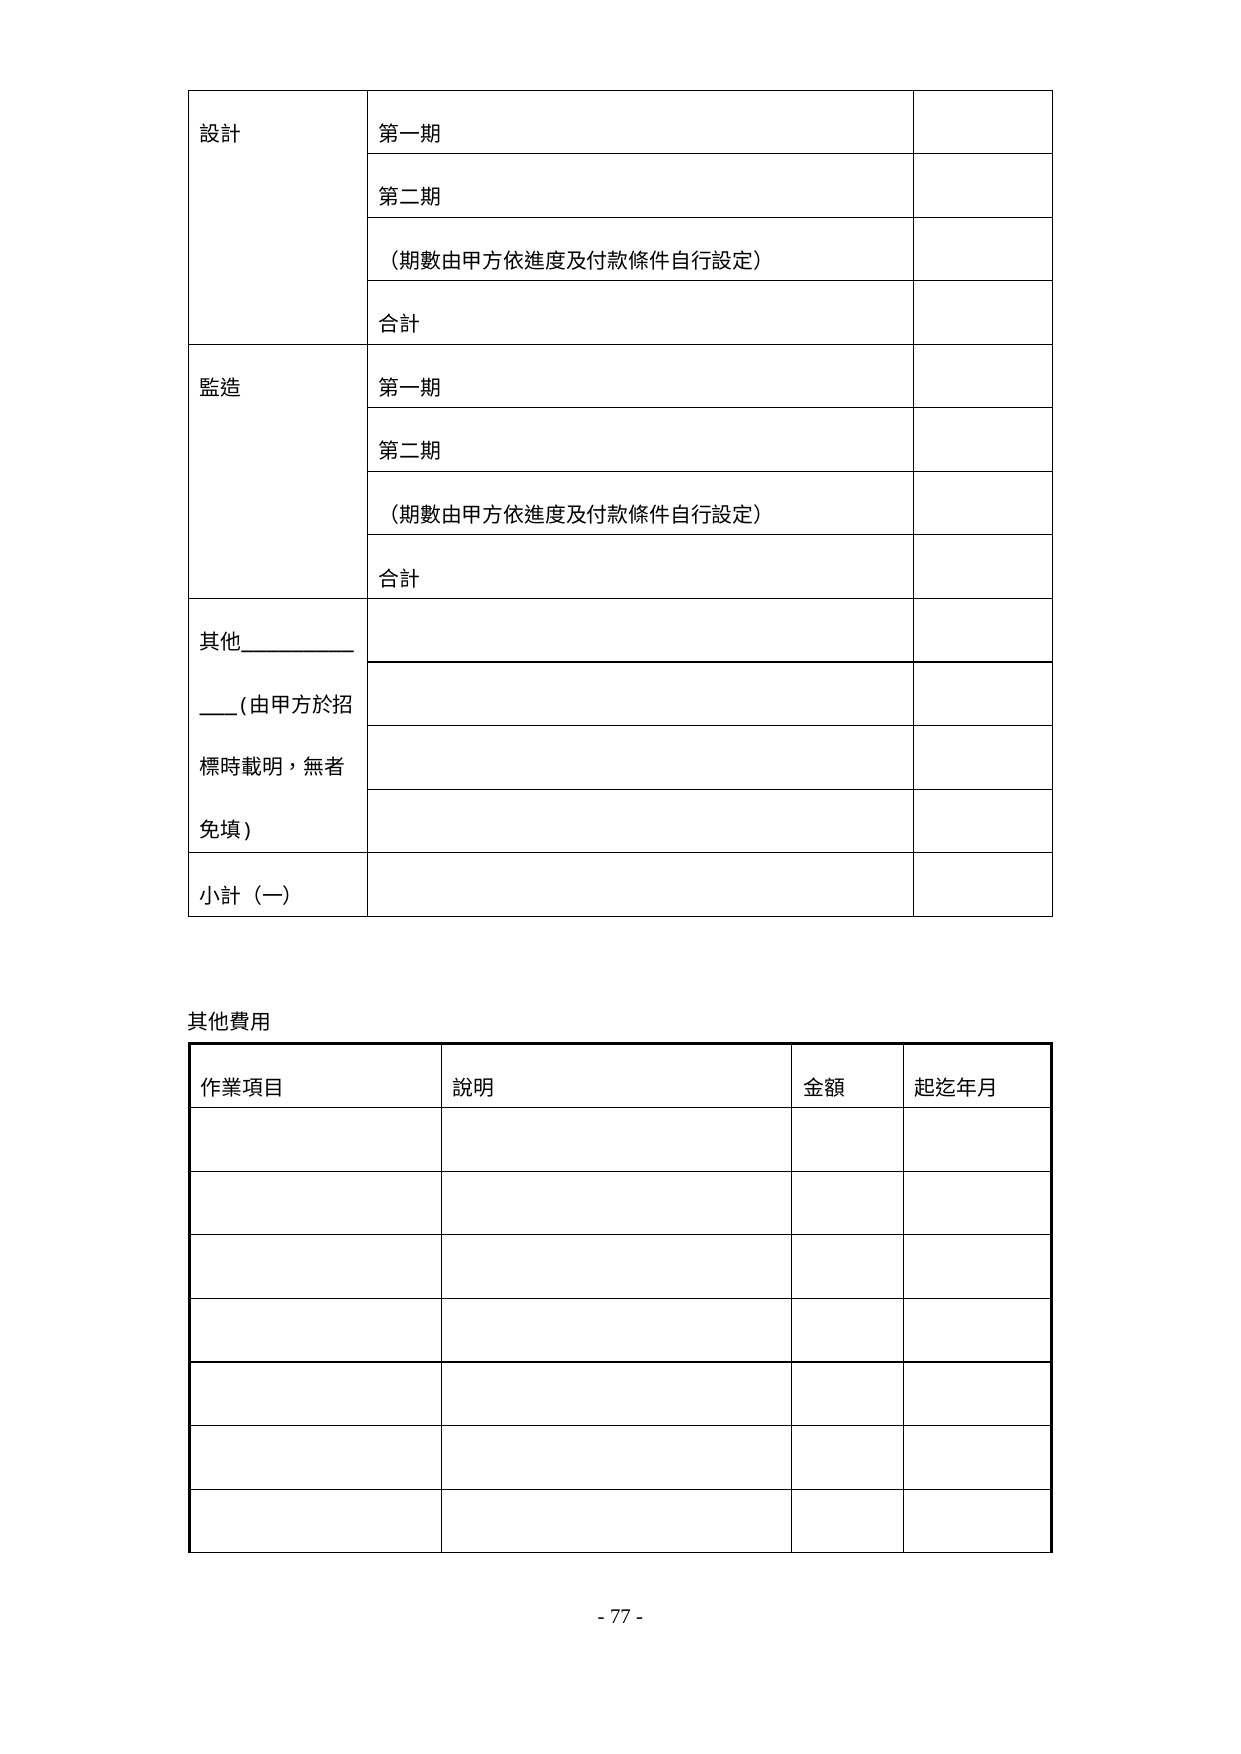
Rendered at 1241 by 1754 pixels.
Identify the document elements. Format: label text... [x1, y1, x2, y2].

table_cell [191, 1363, 441, 1425]
table_cell [368, 790, 913, 852]
table_header 作業項目 [191, 1045, 441, 1107]
table_cell 合計 [368, 281, 913, 344]
text 其他費用 [187, 979, 1053, 1042]
table_header 金額 [792, 1045, 903, 1107]
table_cell [442, 1490, 791, 1552]
table_cell 小計（一） [189, 853, 367, 916]
table_cell [191, 1235, 441, 1298]
table_cell [191, 1299, 441, 1361]
table_cell [914, 281, 1052, 344]
table_cell [442, 1299, 791, 1361]
table_cell [191, 1490, 441, 1552]
table_cell [792, 1490, 903, 1552]
table_cell 第一期 [368, 345, 913, 407]
table_cell （期數由甲方依進度及付款條件自行設定） [368, 472, 913, 534]
table_cell 監造 [189, 345, 367, 598]
table_cell 其他____________(由甲方於招標時載明，無者免填) [189, 599, 367, 852]
table_cell [442, 1172, 791, 1234]
table_cell [792, 1235, 903, 1298]
table_cell [442, 1108, 791, 1171]
table_cell [191, 1426, 441, 1488]
table_cell [191, 1172, 441, 1234]
table_cell 第二期 [368, 408, 913, 471]
table_cell [914, 853, 1052, 916]
table_cell [914, 599, 1052, 661]
table_cell [368, 599, 913, 661]
table_cell 合計 [368, 535, 913, 598]
table_cell [904, 1235, 1050, 1298]
table_cell [914, 663, 1052, 725]
table_cell [914, 535, 1052, 598]
table_cell [792, 1172, 903, 1234]
table_cell [904, 1108, 1050, 1171]
table_cell [368, 853, 913, 916]
table_cell [914, 790, 1052, 852]
table_header 說明 [442, 1045, 791, 1107]
table_cell [191, 1108, 441, 1171]
table_cell [914, 91, 1052, 153]
table_cell [442, 1426, 791, 1488]
table_cell [914, 408, 1052, 471]
table_cell （期數由甲方依進度及付款條件自行設定） [368, 218, 913, 280]
table_header 起迄年月 [904, 1045, 1050, 1107]
table_cell [904, 1490, 1050, 1552]
table_cell [914, 345, 1052, 407]
table_cell [792, 1299, 903, 1361]
table_cell [368, 726, 913, 788]
table_cell [442, 1363, 791, 1425]
table_cell [904, 1299, 1050, 1361]
table_cell [792, 1426, 903, 1488]
table_cell [904, 1172, 1050, 1234]
table_cell [914, 472, 1052, 534]
table_cell 第一期 [368, 91, 913, 153]
table_cell 第二期 [368, 154, 913, 217]
table_cell [904, 1426, 1050, 1488]
table_cell [914, 154, 1052, 217]
table_cell [904, 1363, 1050, 1425]
table_cell [442, 1235, 791, 1298]
table_cell [368, 663, 913, 725]
table_cell [914, 218, 1052, 280]
table_cell [792, 1363, 903, 1425]
table_cell [914, 726, 1052, 788]
table_cell [792, 1108, 903, 1171]
table_cell 設計 [189, 91, 367, 344]
